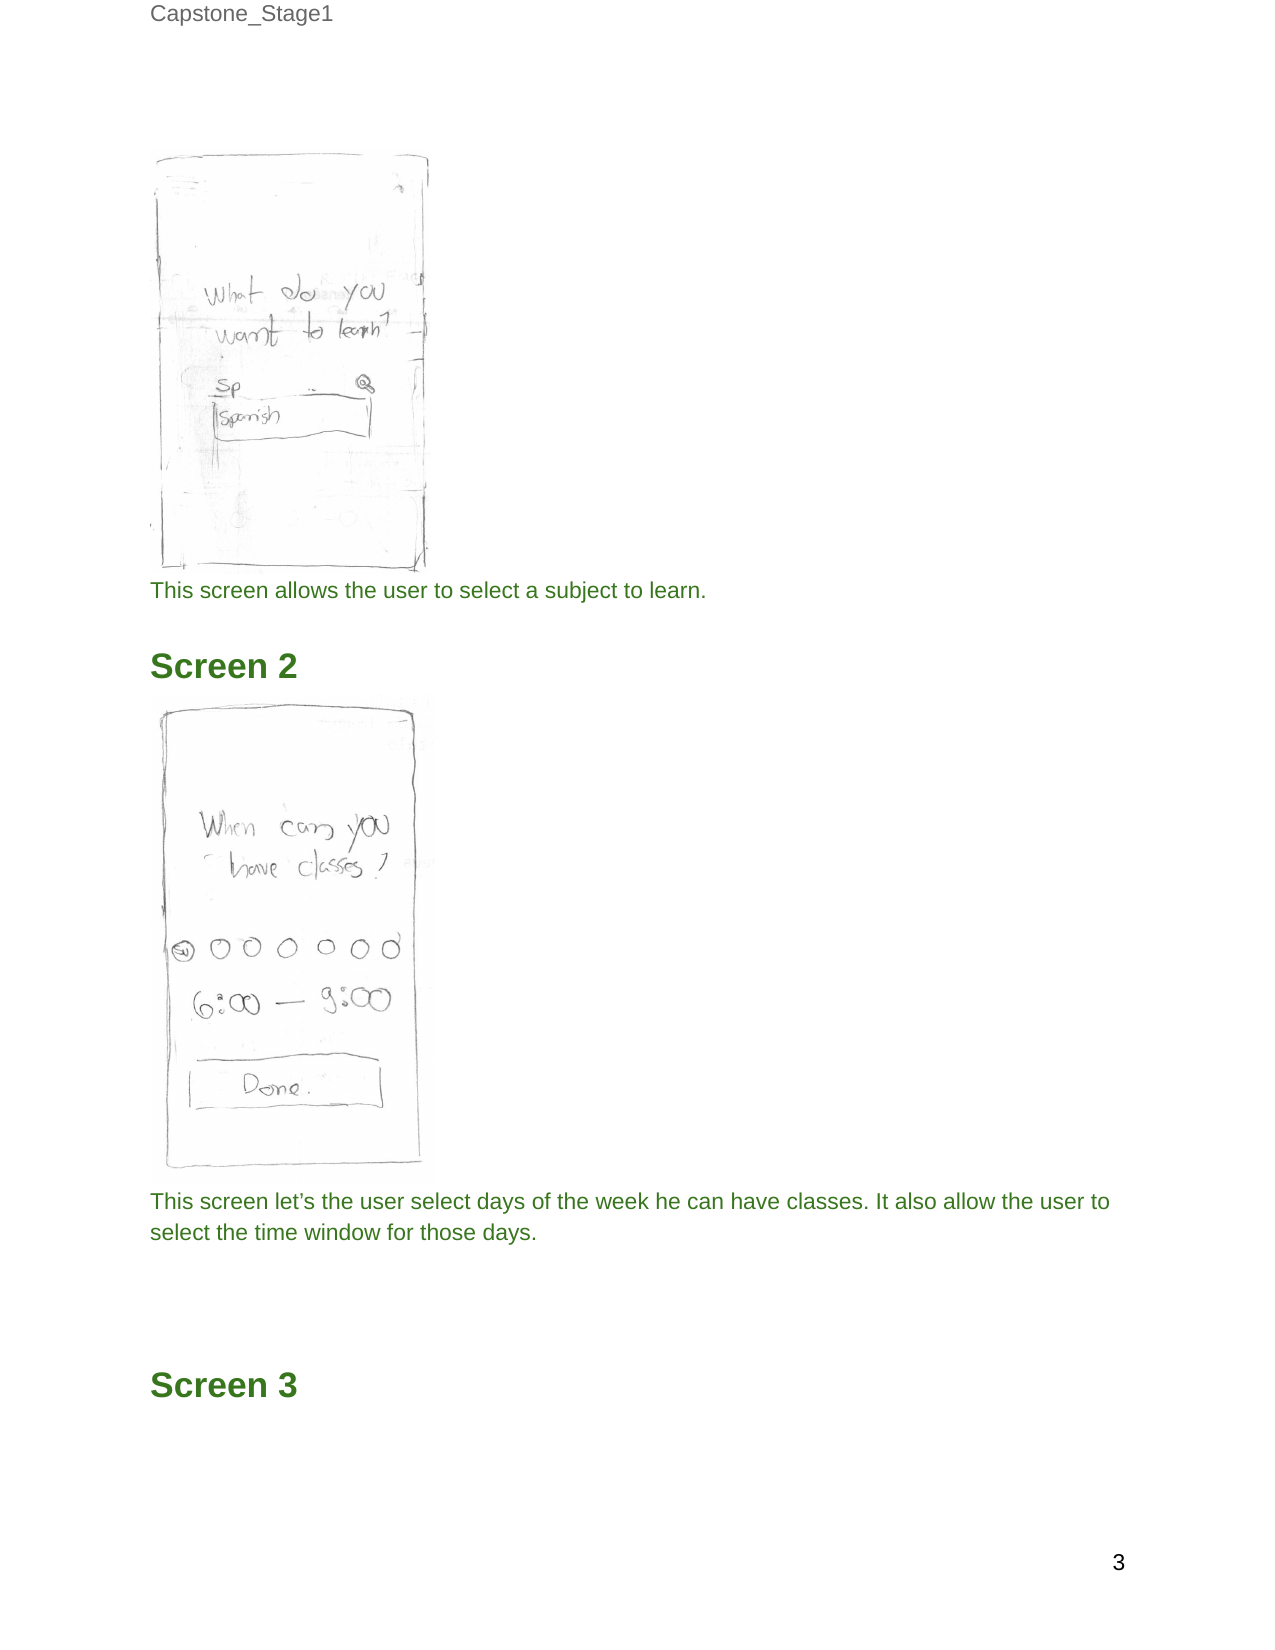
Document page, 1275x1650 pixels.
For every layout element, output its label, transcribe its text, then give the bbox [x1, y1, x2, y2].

subtitle Screen 2 [150, 645, 1125, 686]
text This screen allows the user to select a subject to learn. [150, 577, 1125, 604]
picture [150, 150, 431, 574]
picture [150, 694, 436, 1185]
subtitle Screen 3 [150, 1364, 1125, 1405]
text This screen let’s the user select days of the week he can have classes. It also allow the user to select the time window for those days. [150, 1188, 1125, 1245]
